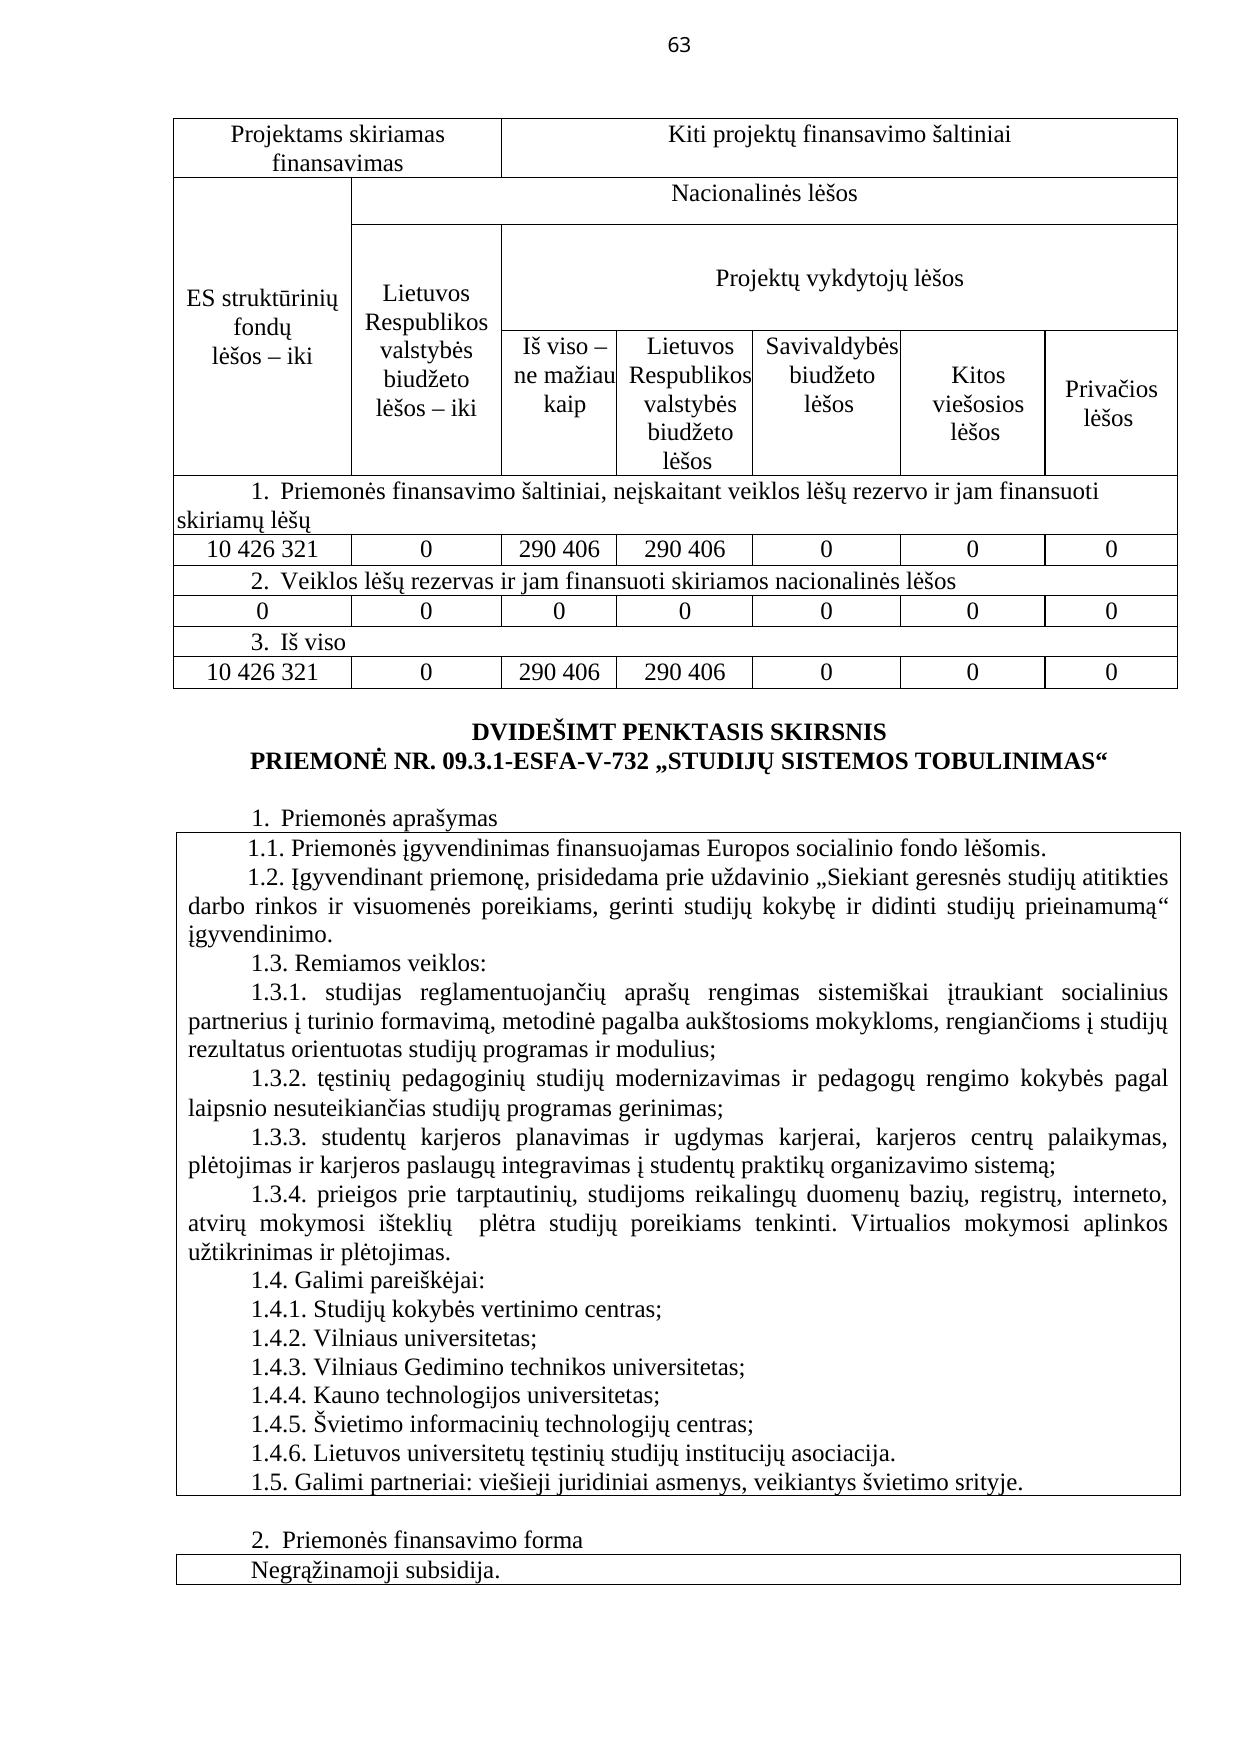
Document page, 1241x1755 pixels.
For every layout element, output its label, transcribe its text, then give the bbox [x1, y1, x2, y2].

table_cell 0 [1046, 535, 1177, 565]
table_cell 10 426 321 [174, 535, 351, 565]
table_cell 0 [174, 596, 351, 626]
table_cell 0 [753, 535, 900, 565]
table_cell 3. Iš viso [174, 627, 1177, 656]
text DVIDEŠIMT PENKTASIS SKIRSNIS [177, 717, 1181, 746]
table_cell 0 [352, 657, 501, 687]
table_header 1.1. Priemonės įgyvendinimas finansuojamas Europos socialinio fondo lėšomis. [177, 833, 1180, 862]
table_cell 0 [1046, 657, 1177, 687]
table_cell 0 [753, 657, 900, 687]
table_cell 1.5. Galimi partneriai: viešieji juridiniai asmenys, veikiantys švietimo srityje. [177, 1467, 1180, 1495]
table_cell Projektų vykdytojų lėšos [502, 225, 1177, 330]
table_cell 0 [901, 657, 1044, 687]
text 1. Priemonės aprašymas [251, 803, 1181, 832]
table_cell Kitos viešosios lėšos [901, 331, 1044, 475]
table_cell 0 [1046, 596, 1177, 626]
table_cell 0 [352, 535, 501, 565]
table_cell 1.3. Remiamos veiklos: 1.3.1. studijas reglamentuojančių aprašų rengimas sistemiškai įtraukiant socialinius partnerius į turinio formavimą, metodinė pagalba aukštosioms mokykloms, rengiančioms į studijų rezultatus orientuotas studijų programas ir modulius; 1.3.2. tęstinių pedagoginių studijų modernizavimas ir pedagogų rengimo kokybės pagal laipsnio nesuteikiančias studijų programas gerinimas; 1.3.3. studentų karjeros planavimas ir ugdymas karjerai, karjeros centrų palaikymas, plėtojimas ir karjeros paslaugų integravimas į studentų praktikų organizavimo sistemą; 1.3.4. prieigos prie tarptautinių, studijoms reikalingų duomenų bazių, registrų, interneto, atvirų mokymosi išteklių plėtra studijų poreikiams tenkinti. Virtualios mokymosi aplinkos užtikrinimas ir plėtojimas. [177, 948, 1180, 1265]
table_cell Nacionalinės lėšos [352, 178, 1177, 224]
table_cell 290 406 [502, 535, 616, 565]
table_cell 1. Priemonės finansavimo šaltiniai, neįskaitant veiklos lėšų rezervo ir jam finansuoti skiriamų lėšų [174, 476, 1177, 533]
table_cell 290 406 [502, 657, 616, 687]
text PRIEMONĖ NR. 09.3.1-ESFA-V-732 „STUDIJŲ SISTEMOS TOBULINIMAS“ [177, 746, 1181, 775]
table_cell 10 426 321 [174, 657, 351, 687]
table_cell Lietuvos Respublikos valstybės biudžeto lėšos [617, 331, 752, 475]
table_cell Savivaldybės biudžeto lėšos [753, 331, 900, 475]
table_cell 0 [352, 596, 501, 626]
table_cell 0 [901, 535, 1044, 565]
table_header Kiti projektų finansavimo šaltiniai [502, 119, 1177, 177]
table_cell 2. Veiklos lėšų rezervas ir jam finansuoti skiriamos nacionalinės lėšos [174, 566, 1177, 595]
text 2. Priemonės finansavimo forma [251, 1525, 1181, 1554]
table_cell Iš viso – ne mažiau kaip [502, 331, 616, 475]
table_cell Privačios lėšos [1046, 331, 1177, 475]
table_header Projektams skiriamas finansavimas [174, 119, 501, 177]
table_cell ES struktūrinių fondų lėšos – iki [174, 178, 351, 475]
table_cell 1.4. Galimi pareiškėjai: 1.4.1. Studijų kokybės vertinimo centras; 1.4.2. Vilniaus universitetas; 1.4.3. Vilniaus Gedimino technikos universitetas; 1.4.4. Kauno technologijos universitetas; 1.4.5. Švietimo informacinių technologijų centras; 1.4.6. Lietuvos universitetų tęstinių studijų institucijų asociacija. [177, 1265, 1180, 1467]
table_cell Lietuvos Respublikos valstybės biudžeto lėšos – iki [352, 225, 501, 475]
table_cell 290 406 [617, 535, 752, 565]
table_header Negrąžinamoji subsidija. [177, 1555, 1180, 1584]
table_cell 0 [502, 596, 616, 626]
table_cell 0 [617, 596, 752, 626]
table_cell 0 [753, 596, 900, 626]
table_cell 1.2. Įgyvendinant priemonę, prisidedama prie uždavinio „Siekiant geresnės studijų atitikties darbo rinkos ir visuomenės poreikiams, gerinti studijų kokybę ir didinti studijų prieinamumą“ įgyvendinimo. [177, 862, 1180, 948]
table_cell 290 406 [617, 657, 752, 687]
table_cell 0 [901, 596, 1044, 626]
